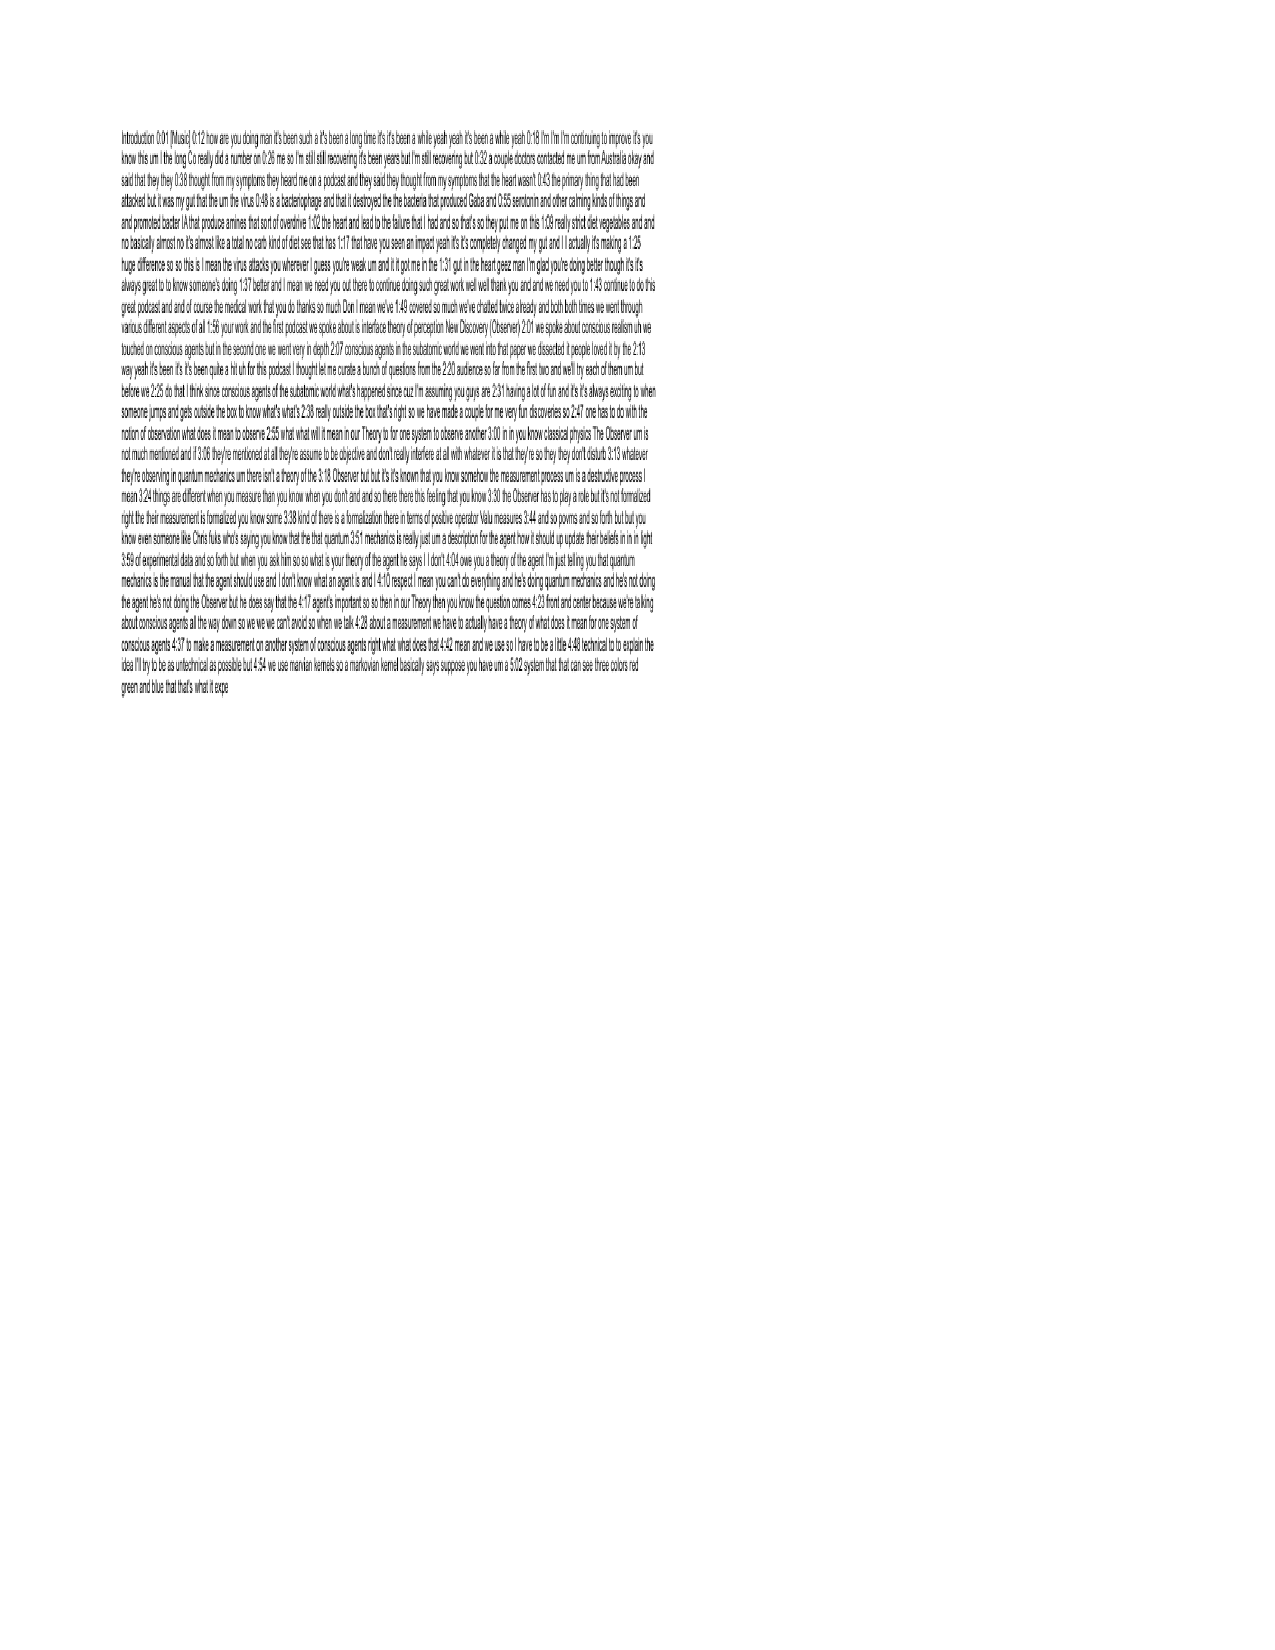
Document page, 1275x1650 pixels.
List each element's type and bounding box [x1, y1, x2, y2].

picture [118, 118, 659, 1532]
